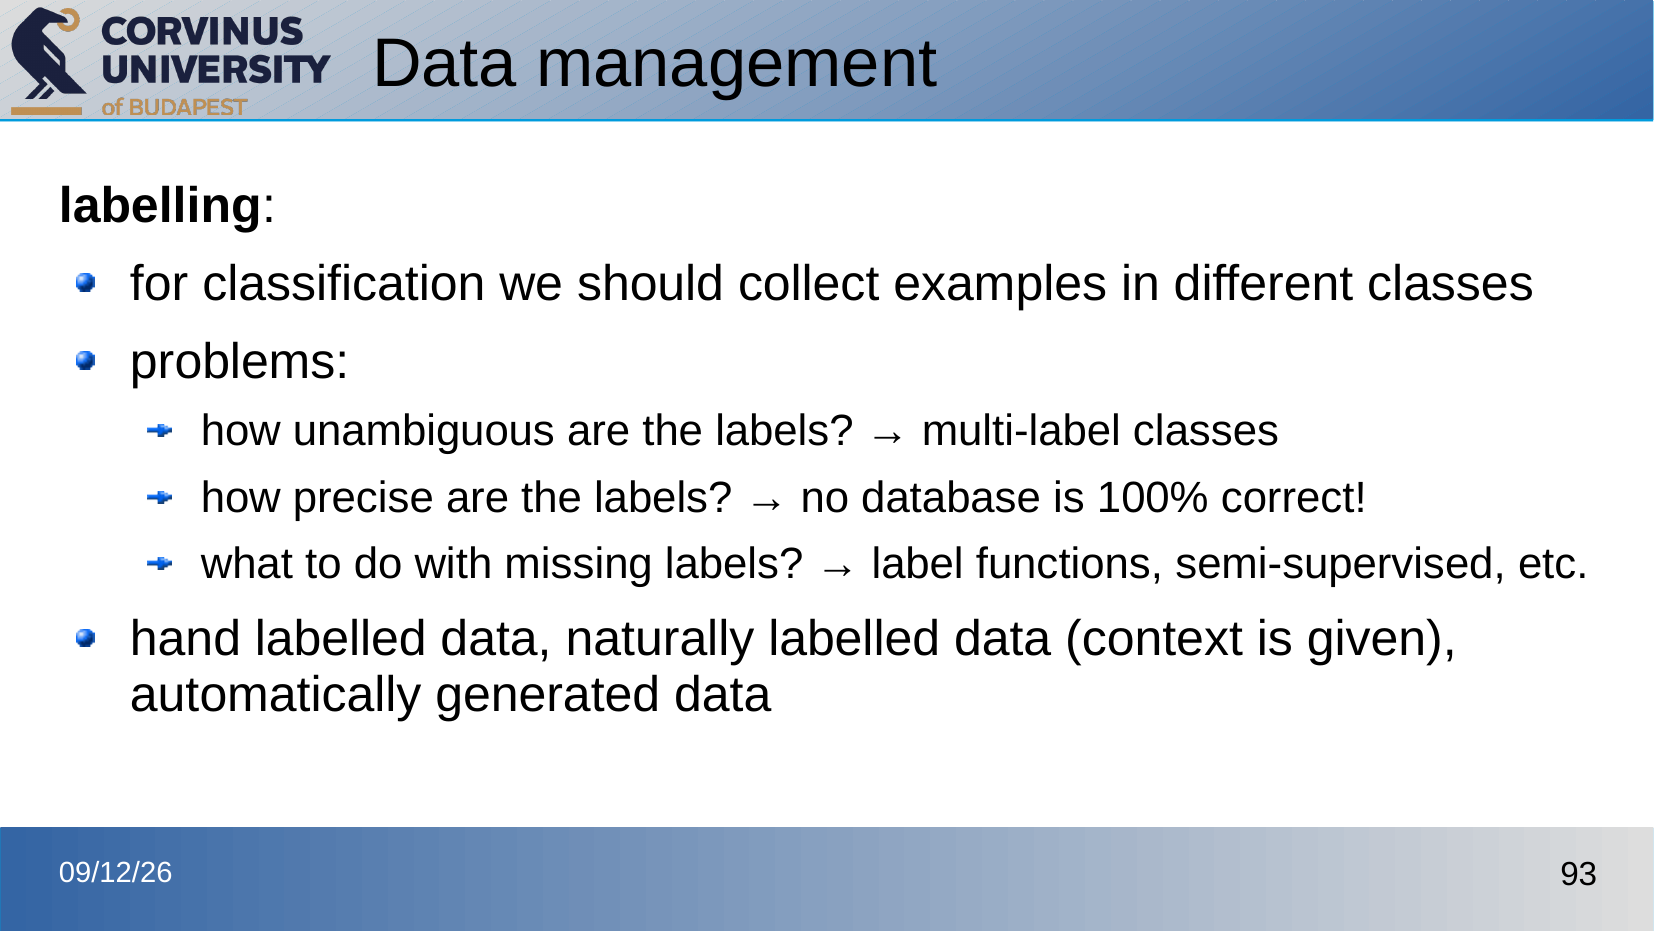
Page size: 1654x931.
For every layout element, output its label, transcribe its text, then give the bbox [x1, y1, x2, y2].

picture [11, 7, 331, 115]
list labelling: for classification we should collect examples in different classes problems: how unambiguous are the labels? → multi-label classes how precise are the labels? → no database is 100% correct! what to do with missing labels? → label functions, semi-supervised, etc. hand labelled data, naturally labelled data (context is given), automatically generated data [59, 177, 1595, 768]
title Data management [372, 23, 1625, 103]
